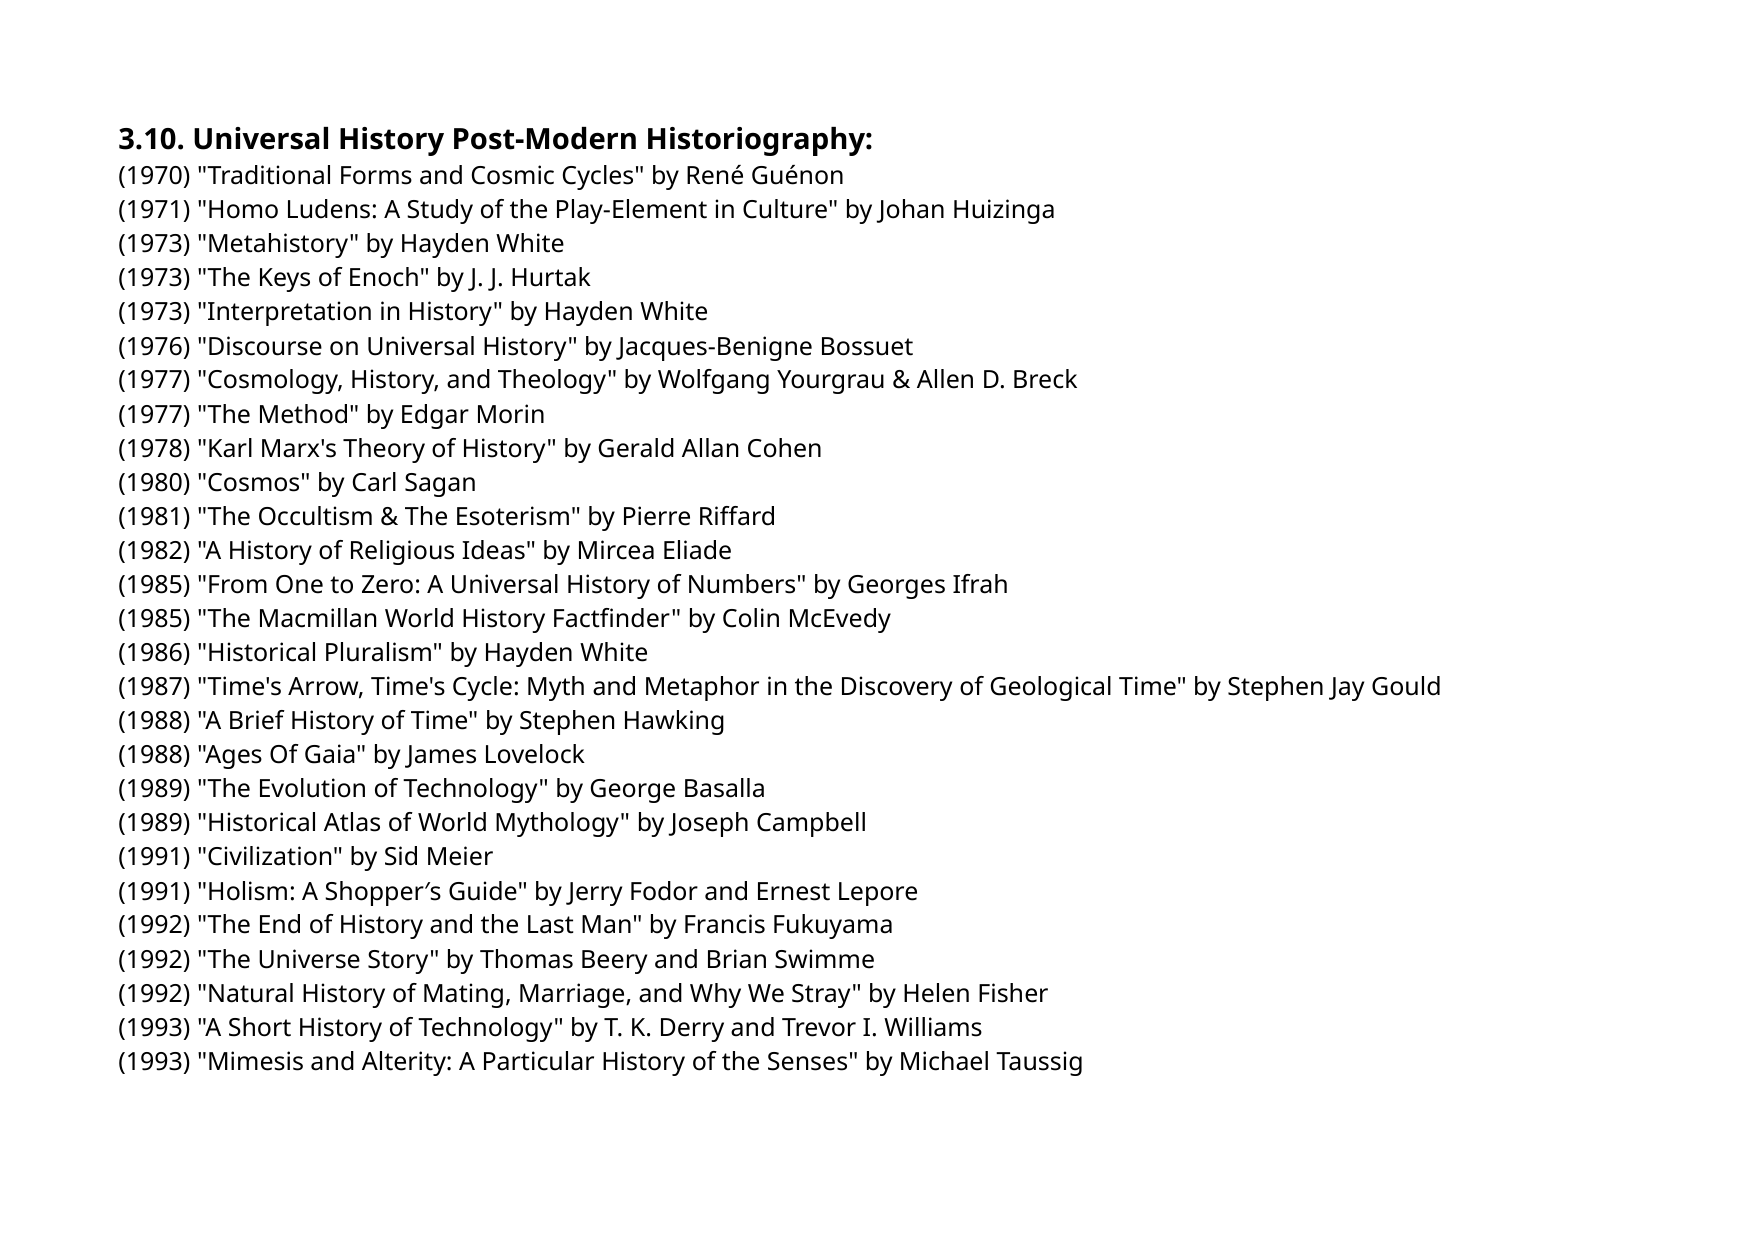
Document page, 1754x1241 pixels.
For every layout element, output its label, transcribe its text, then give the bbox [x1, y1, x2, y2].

text (1973) "Interpretation in History" by Hayden White [118, 294, 1636, 328]
text (1992) "The End of History and the Last Man" by Francis Fukuyama [118, 907, 1636, 941]
text (1970) "Traditional Forms and Cosmic Cycles" by René Guénon [118, 158, 1636, 192]
text (1986) "Historical Pluralism" by Hayden White [118, 635, 1636, 669]
text (1977) "Cosmology, History, and Theology" by Wolfgang Yourgrau & Allen D. Breck [118, 362, 1636, 396]
text (1987) "Time's Arrow, Time's Cycle: Myth and Metaphor in the Discovery of Geological Time" by Stephen Jay Gould [118, 669, 1636, 703]
text (1989) "Historical Atlas of World Mythology" by Joseph Campbell [118, 805, 1636, 839]
text (1976) "Discourse on Universal History" by Jacques-Benigne Bossuet [118, 328, 1636, 362]
text (1992) "The Universe Story" by Thomas Beery and Brian Swimme [118, 941, 1636, 975]
text (1993) "A Short History of Technology" by T. K. Derry and Trevor I. Williams [118, 1009, 1636, 1043]
text (1988) "A Brief History of Time" by Stephen Hawking [118, 703, 1636, 737]
text (1973) "The Keys of Enoch" by J. J. Hurtak [118, 260, 1636, 294]
text (1981) "The Occultism & The Esoterism" by Pierre Riffard [118, 498, 1636, 532]
text (1985) "From One to Zero: A Universal History of Numbers" by Georges Ifrah [118, 567, 1636, 601]
text (1978) "Karl Marx's Theory of History" by Gerald Allan Cohen [118, 430, 1636, 464]
text (1991) "Holism: A Shopper′s Guide" by Jerry Fodor and Ernest Lepore [118, 873, 1636, 907]
text (1977) "The Method" by Edgar Morin [118, 396, 1636, 430]
text (1971) "Homo Ludens: A Study of the Play-Element in Culture" by Johan Huizinga [118, 192, 1636, 226]
text (1982) "A History of Religious Ideas" by Mircea Eliade [118, 532, 1636, 567]
text (1988) "Ages Of Gaia" by James Lovelock [118, 737, 1636, 771]
text (1992) "Natural History of Mating, Marriage, and Why We Stray" by Helen Fisher [118, 975, 1636, 1009]
text (1989) "The Evolution of Technology" by George Basalla [118, 771, 1636, 805]
text 3.10. Universal History Post-Modern Historiography: [118, 118, 1636, 158]
text (1985) "The Macmillan World History Factfinder" by Colin McEvedy [118, 601, 1636, 635]
text (1993) "Mimesis and Alterity: A Particular History of the Senses" by Michael Taussig [118, 1043, 1636, 1077]
text (1973) "Metahistory" by Hayden White [118, 226, 1636, 260]
text (1980) "Cosmos" by Carl Sagan [118, 464, 1636, 498]
text (1991) "Civilization" by Sid Meier [118, 839, 1636, 873]
